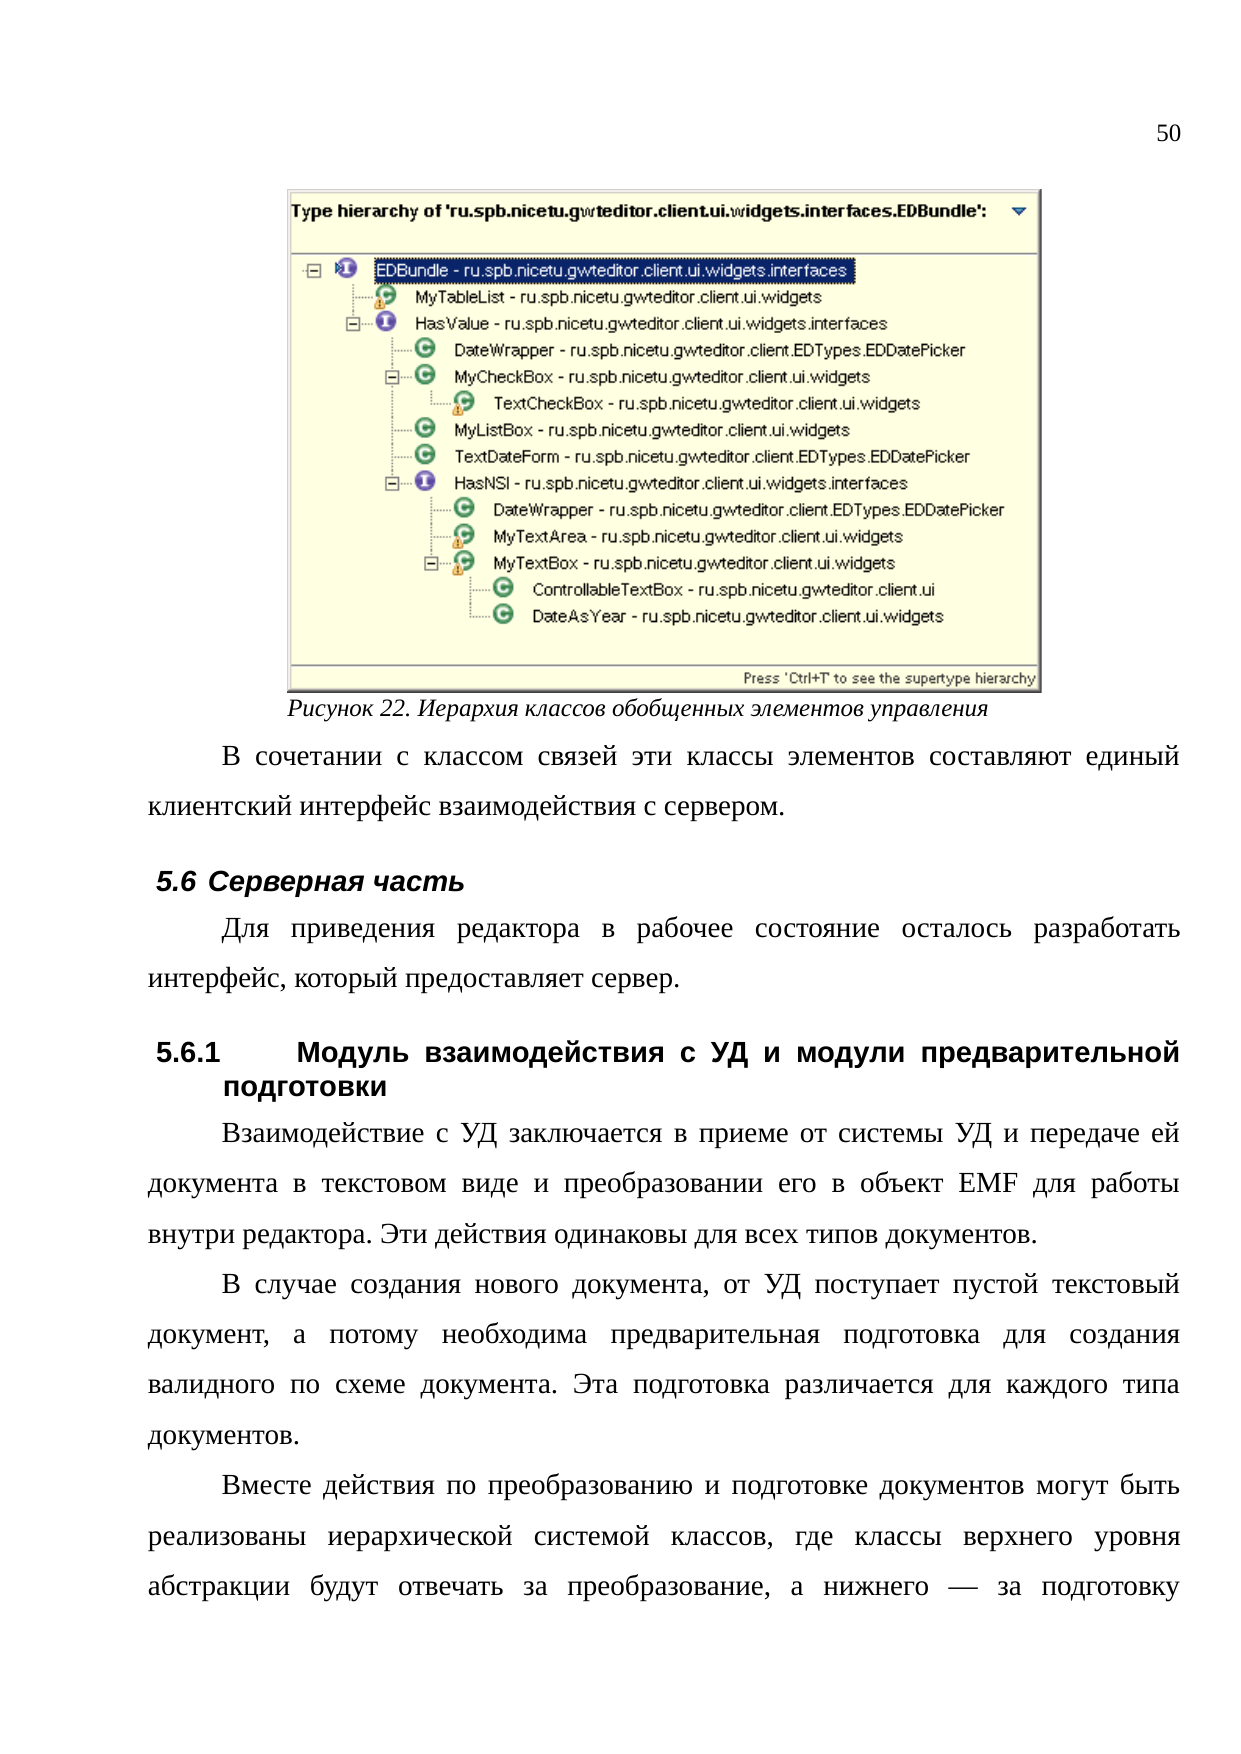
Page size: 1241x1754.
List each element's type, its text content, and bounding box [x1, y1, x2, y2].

subtitle Модуль взаимодействия с УД и модули предварительной подготовки [148, 1036, 1181, 1103]
text В сочетании с классом связей эти классы элементов составляют единый клиентский интерфейс взаимодействия с сервером. [148, 177, 1181, 822]
text В случае создания нового документа, от УД поступает пустой текстовый документ, а потому необходима предварительная подготовка для создания валидного по схеме документа. Эта подготовка различается для каждого типа документов. [148, 1266, 1181, 1451]
text Для приведения редактора в рабочее состояние осталось разработать интерфейс, который предоставляет сервер. [148, 910, 1181, 994]
picture [287, 189, 1042, 693]
text Взаимодействие с УД заключается в приеме от системы УД и передаче ей документа в текстовом виде и преобразовании его в объект EMF для работы внутри редактора. Эти действия одинаковы для всех типов документов. [148, 1115, 1181, 1249]
subtitle Серверная часть [148, 864, 1181, 897]
text Рисунок 22. Иерархия классов обобщенных элементов управления [287, 693, 1042, 721]
text Вместе действия по преобразованию и подготовке документов могут быть реализованы иерархической системой классов, где классы верхнего уровня абстракции будут отвечать за преобразование, а нижнего — за подготовку [148, 1467, 1181, 1601]
